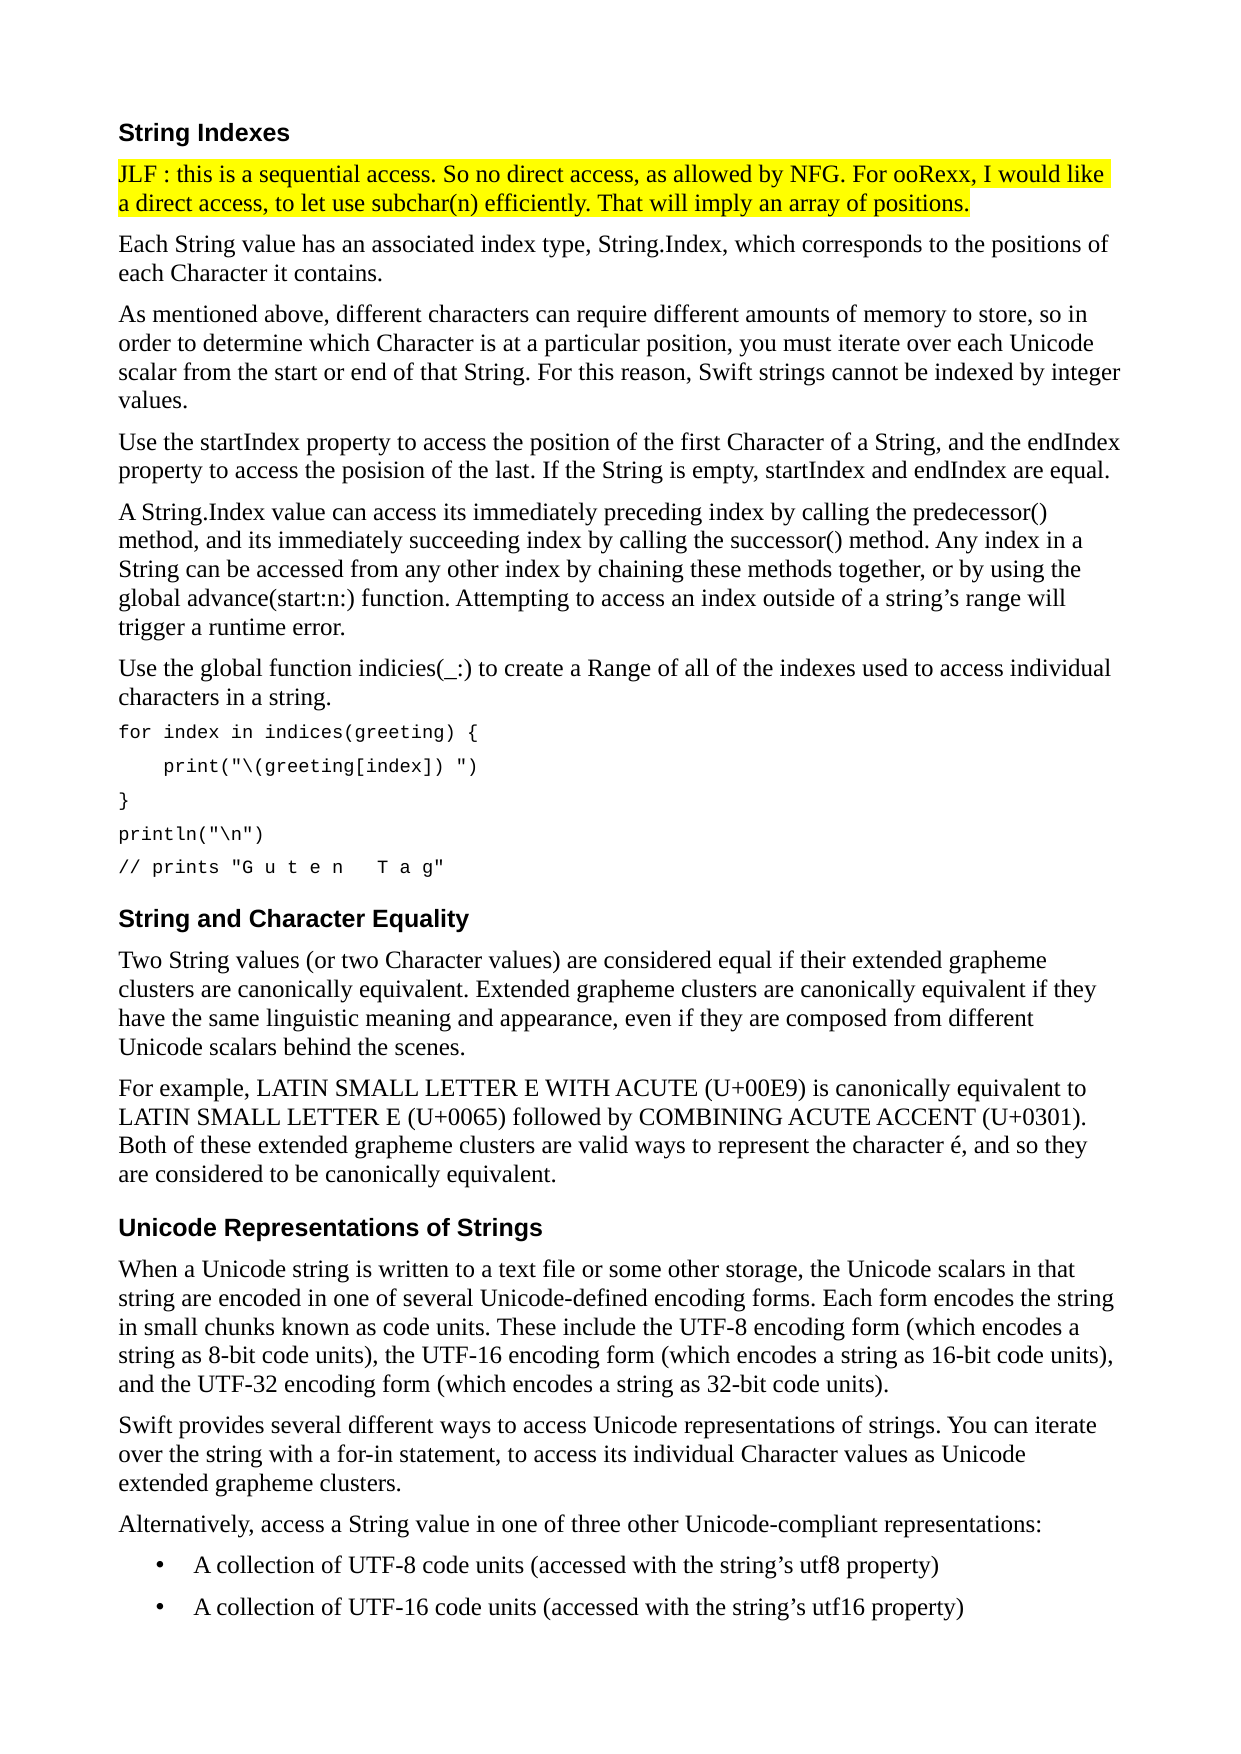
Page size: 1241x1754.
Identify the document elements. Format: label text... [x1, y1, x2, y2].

text // prints "G u t e n T a g" [118, 858, 1122, 879]
text Alternatively, access a String value in one of three other Unicode-compliant representations: [118, 1509, 1122, 1538]
text A String.Index value can access its immediately preceding index by calling the predecessor() method, and its immediately succeeding index by calling the successor() method. Any index in a String can be accessed from any other index by chaining these methods together, or by using the global advance(start:n:) function. Attempting to access an index outside of a string’s range will trigger a runtime error. [118, 497, 1122, 641]
text Each String value has an associated index type, String.Index, which corresponds to the positions of each Character it contains. [118, 229, 1122, 287]
text Use the global function indicies(_:) to create a Range of all of the indexes used to access individual characters in a string. [118, 653, 1122, 711]
text Two String values (or two Character values) are considered equal if their extended grapheme clusters are canonically equivalent. Extended grapheme clusters are canonically equivalent if they have the same linguistic meaning and appearance, even if they are composed from different Unicode scalars behind the scenes. [118, 946, 1122, 1061]
subtitle Unicode Representations of Strings [118, 1213, 1122, 1242]
list A collection of UTF-16 code units (accessed with the string’s utf16 property) [156, 1592, 1122, 1621]
text For example, LATIN SMALL LETTER E WITH ACUTE (U+00E9) is canonically equivalent to LATIN SMALL LETTER E (U+0065) followed by COMBINING ACUTE ACCENT (U+0301). Both of these extended grapheme clusters are valid ways to represent the character é, and so they are considered to be canonically equivalent. [118, 1073, 1122, 1188]
text for index in indices(greeting) { [118, 723, 1122, 744]
text Use the startIndex property to access the position of the first Character of a String, and the endIndex property to access the posision of the last. If the String is empty, startIndex and endIndex are equal. [118, 427, 1122, 484]
list A collection of UTF-8 code units (accessed with the string’s utf8 property) [156, 1551, 1122, 1579]
text When a Unicode string is written to a text file or some other storage, the Unicode scalars in that string are encoded in one of several Unicode-defined encoding forms. Each form encodes the string in small chunks known as code units. These include the UTF-8 encoding form (which encodes a string as 8-bit code units), the UTF-16 encoding form (which encodes a string as 16-bit code units), and the UTF-32 encoding form (which encodes a string as 32-bit code units). [118, 1254, 1122, 1398]
text println("\n") [118, 824, 1122, 846]
text JLF : this is a sequential access. So no direct access, as allowed by NFG. For ooRexx, I would like a direct access, to let use subchar(n) efficiently. That will imply an array of positions. [118, 159, 1122, 217]
text As mentioned above, different characters can require different amounts of memory to store, so in order to determine which Character is at a particular position, you must iterate over each Unicode scalar from the start or end of that String. For this reason, Swift strings cannot be indexed by integer values. [118, 299, 1122, 414]
subtitle String and Character Equality [118, 904, 1122, 933]
subtitle String Indexes [118, 118, 1122, 147]
text Swift provides several different ways to access Unicode representations of strings. You can iterate over the string with a for-in statement, to access its individual Character values as Unicode extended grapheme clusters. [118, 1411, 1122, 1497]
text print("\(greeting[index]) ") [118, 757, 1122, 778]
text } [118, 791, 1122, 812]
